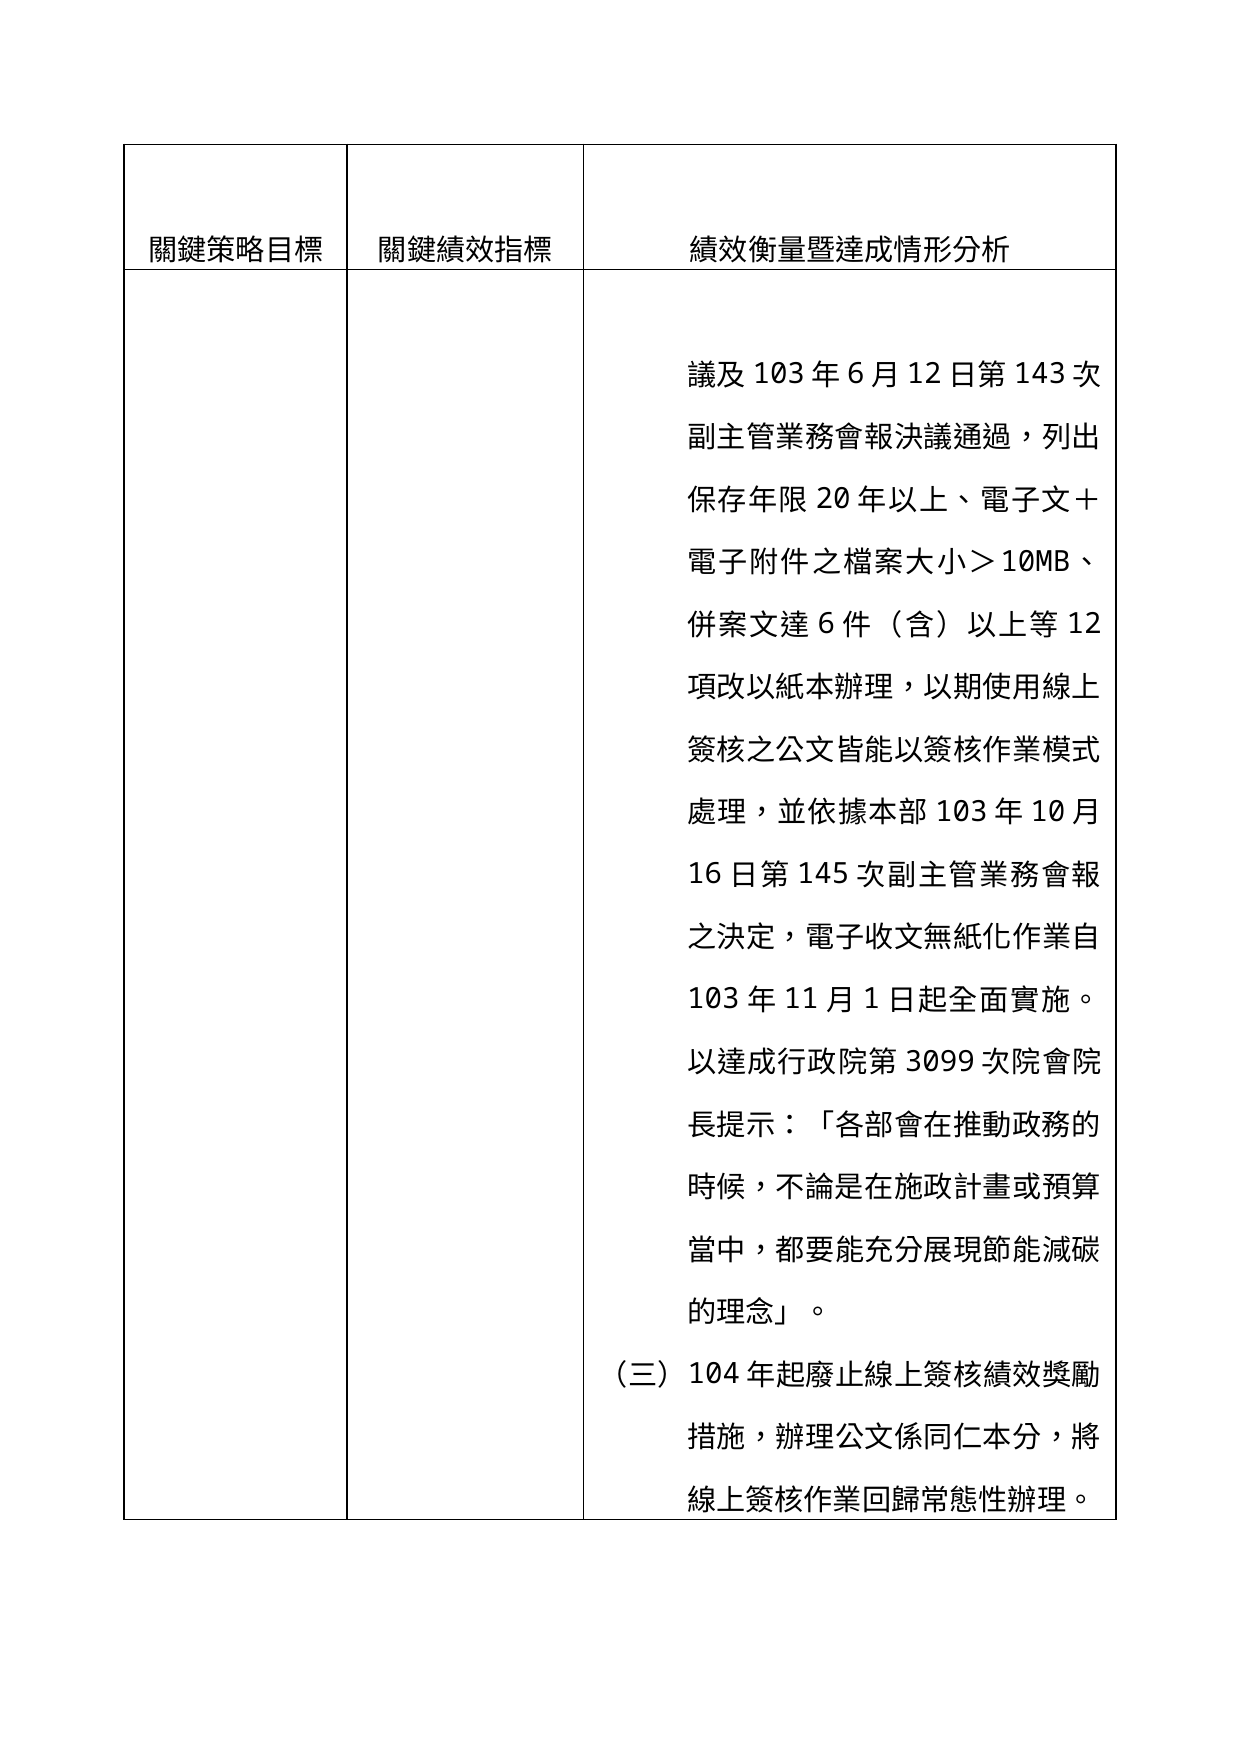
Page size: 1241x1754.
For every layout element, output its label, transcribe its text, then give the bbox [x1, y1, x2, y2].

table_header 關鍵策略目標 [125, 145, 346, 268]
table_header 關鍵績效指標 [348, 145, 583, 268]
table_cell [348, 270, 583, 1518]
table_cell 議及103年6月12日第143次副主管業務會報決議通過，列出保存年限20年以上、電子文＋電子附件之檔案大小＞10MB、併案文達6件（含）以上等12項改以紙本辦理，以期使用線上簽核之公文皆能以簽核作業模式處理，並依據本部103年10月16日第145次副主管業務會報之決定，電子收文無紙化作業自103年11月1日起全面實施。以達成行政院第3099次院會院長提示：「各部會在推動政務的時候，不論是在施政計畫或預算當中，都要能充分展現節能減碳的理念」。 （三）104年起廢止線上簽核績效獎勵措施，辦理公文係同仁本分，將線上簽核作業回歸常態性辦理。 [584, 270, 1115, 1518]
table_header 績效衡量暨達成情形分析 [584, 145, 1115, 268]
table_cell [125, 270, 346, 1518]
